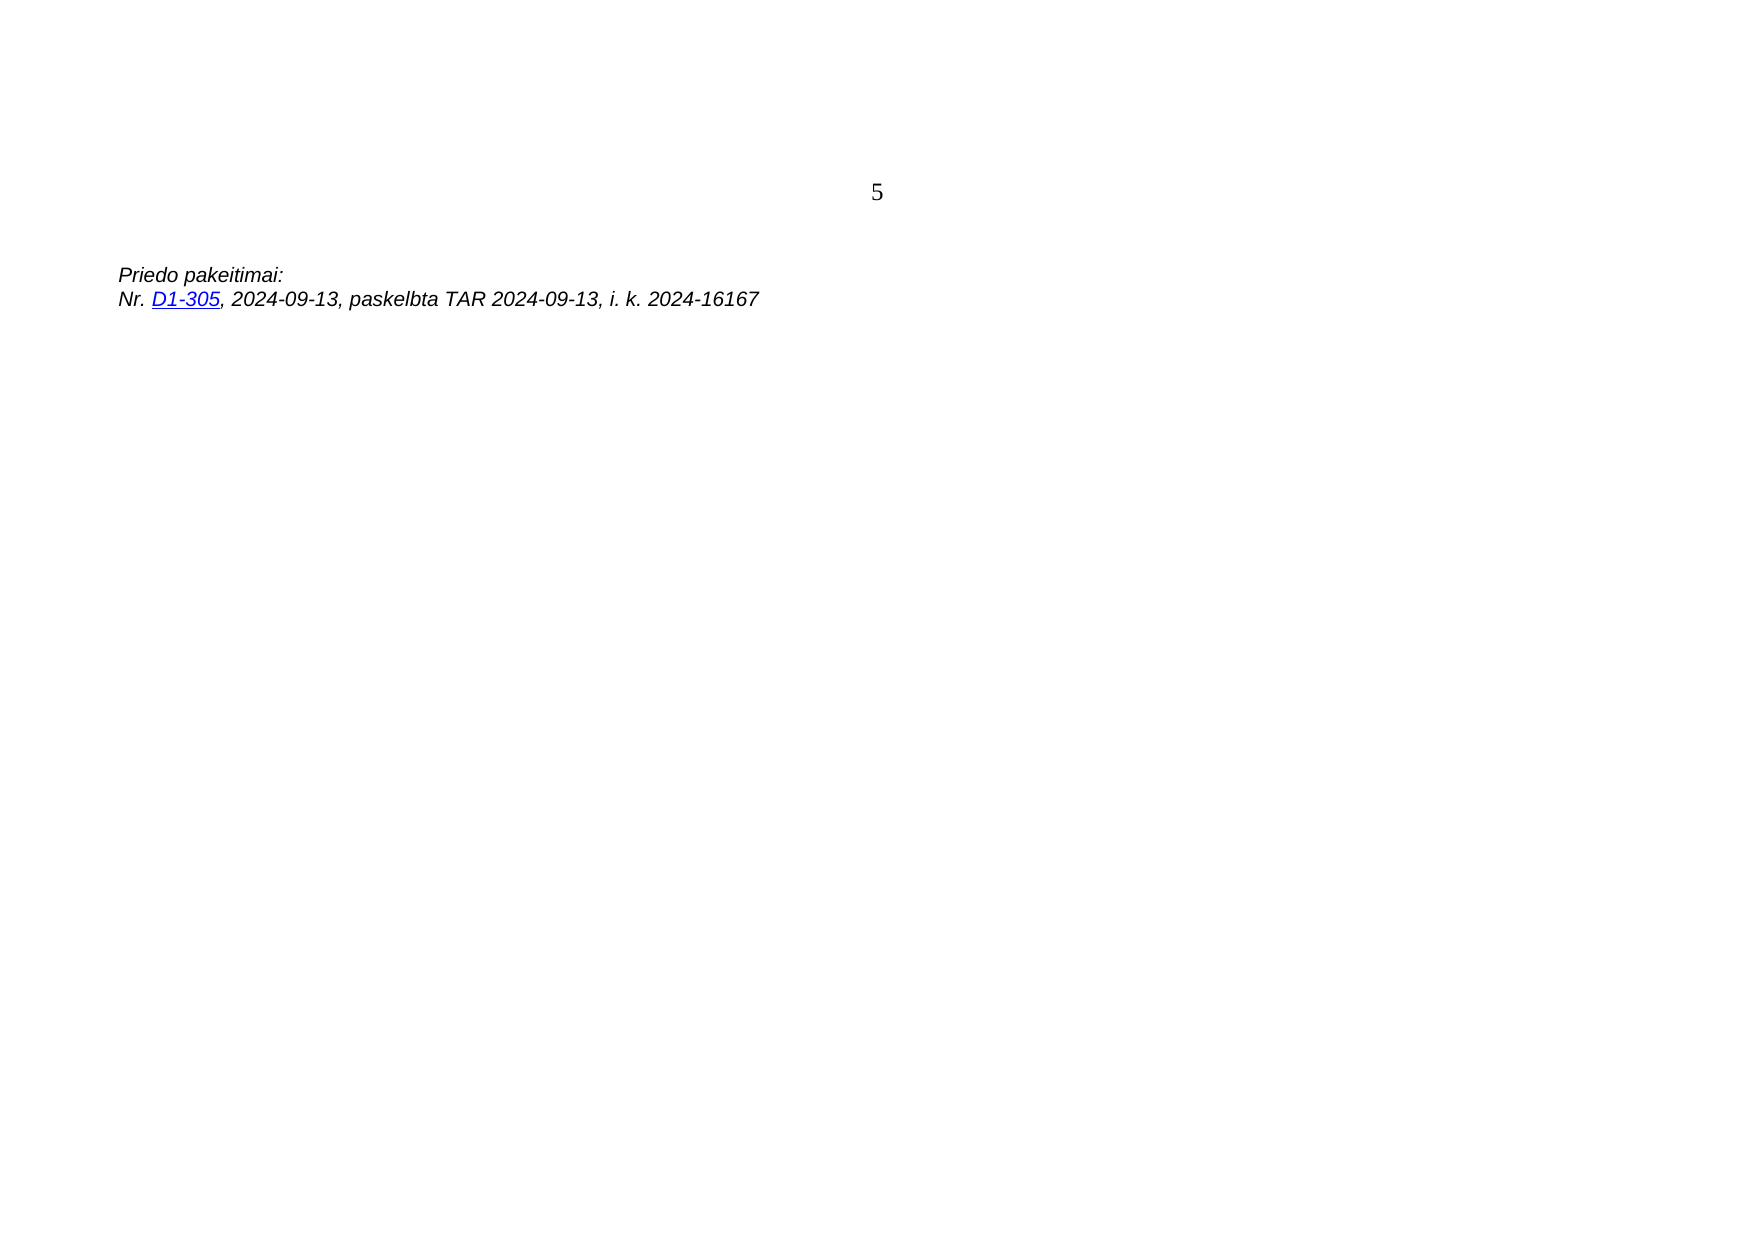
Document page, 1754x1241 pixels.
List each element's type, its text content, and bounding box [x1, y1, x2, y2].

text Priedo pakeitimai: [118, 263, 1636, 287]
text Nr. D1-305, 2024-09-13, paskelbta TAR 2024-09-13, i. k. 2024-16167 [118, 287, 1636, 311]
